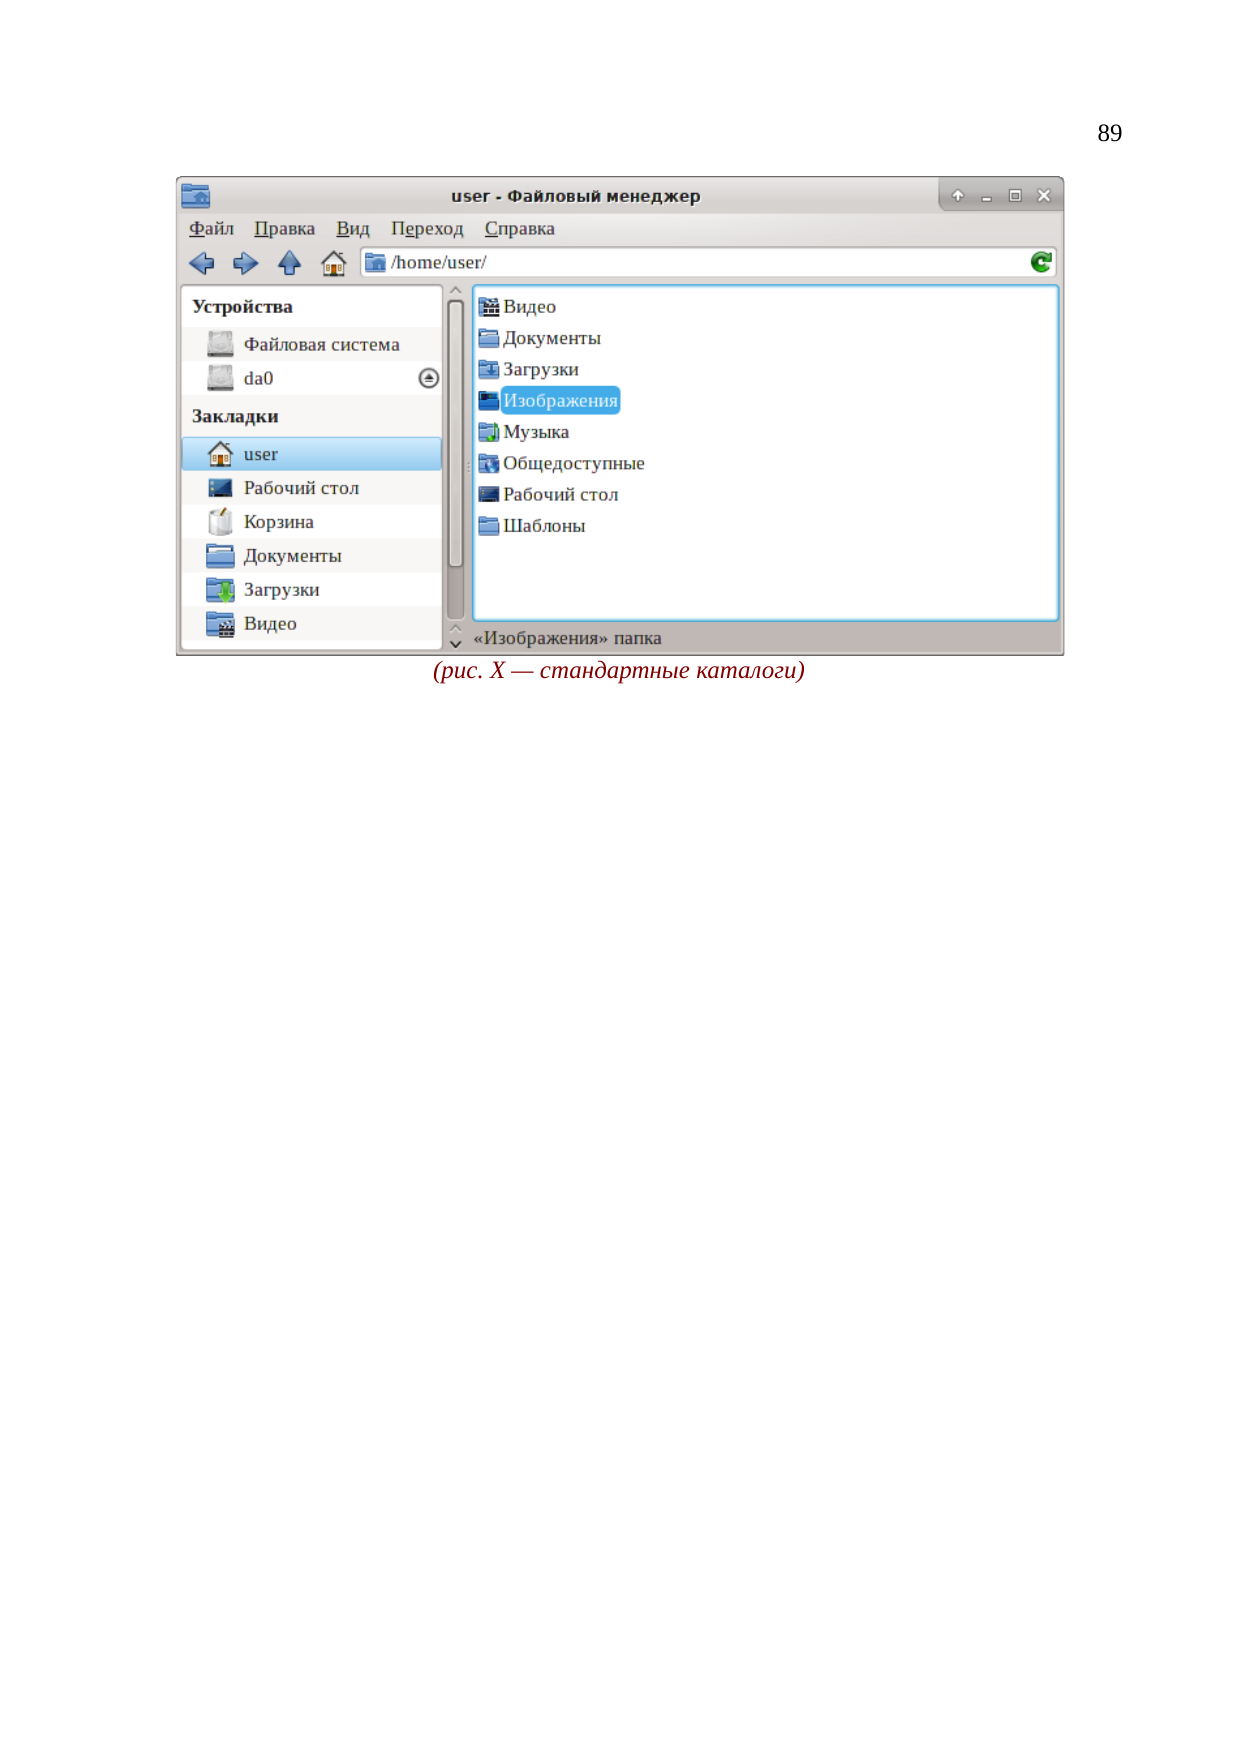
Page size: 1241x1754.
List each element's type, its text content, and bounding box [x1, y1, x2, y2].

picture [175, 176, 1065, 656]
text (рис. Х — стандартные каталоги) [118, 656, 1122, 684]
